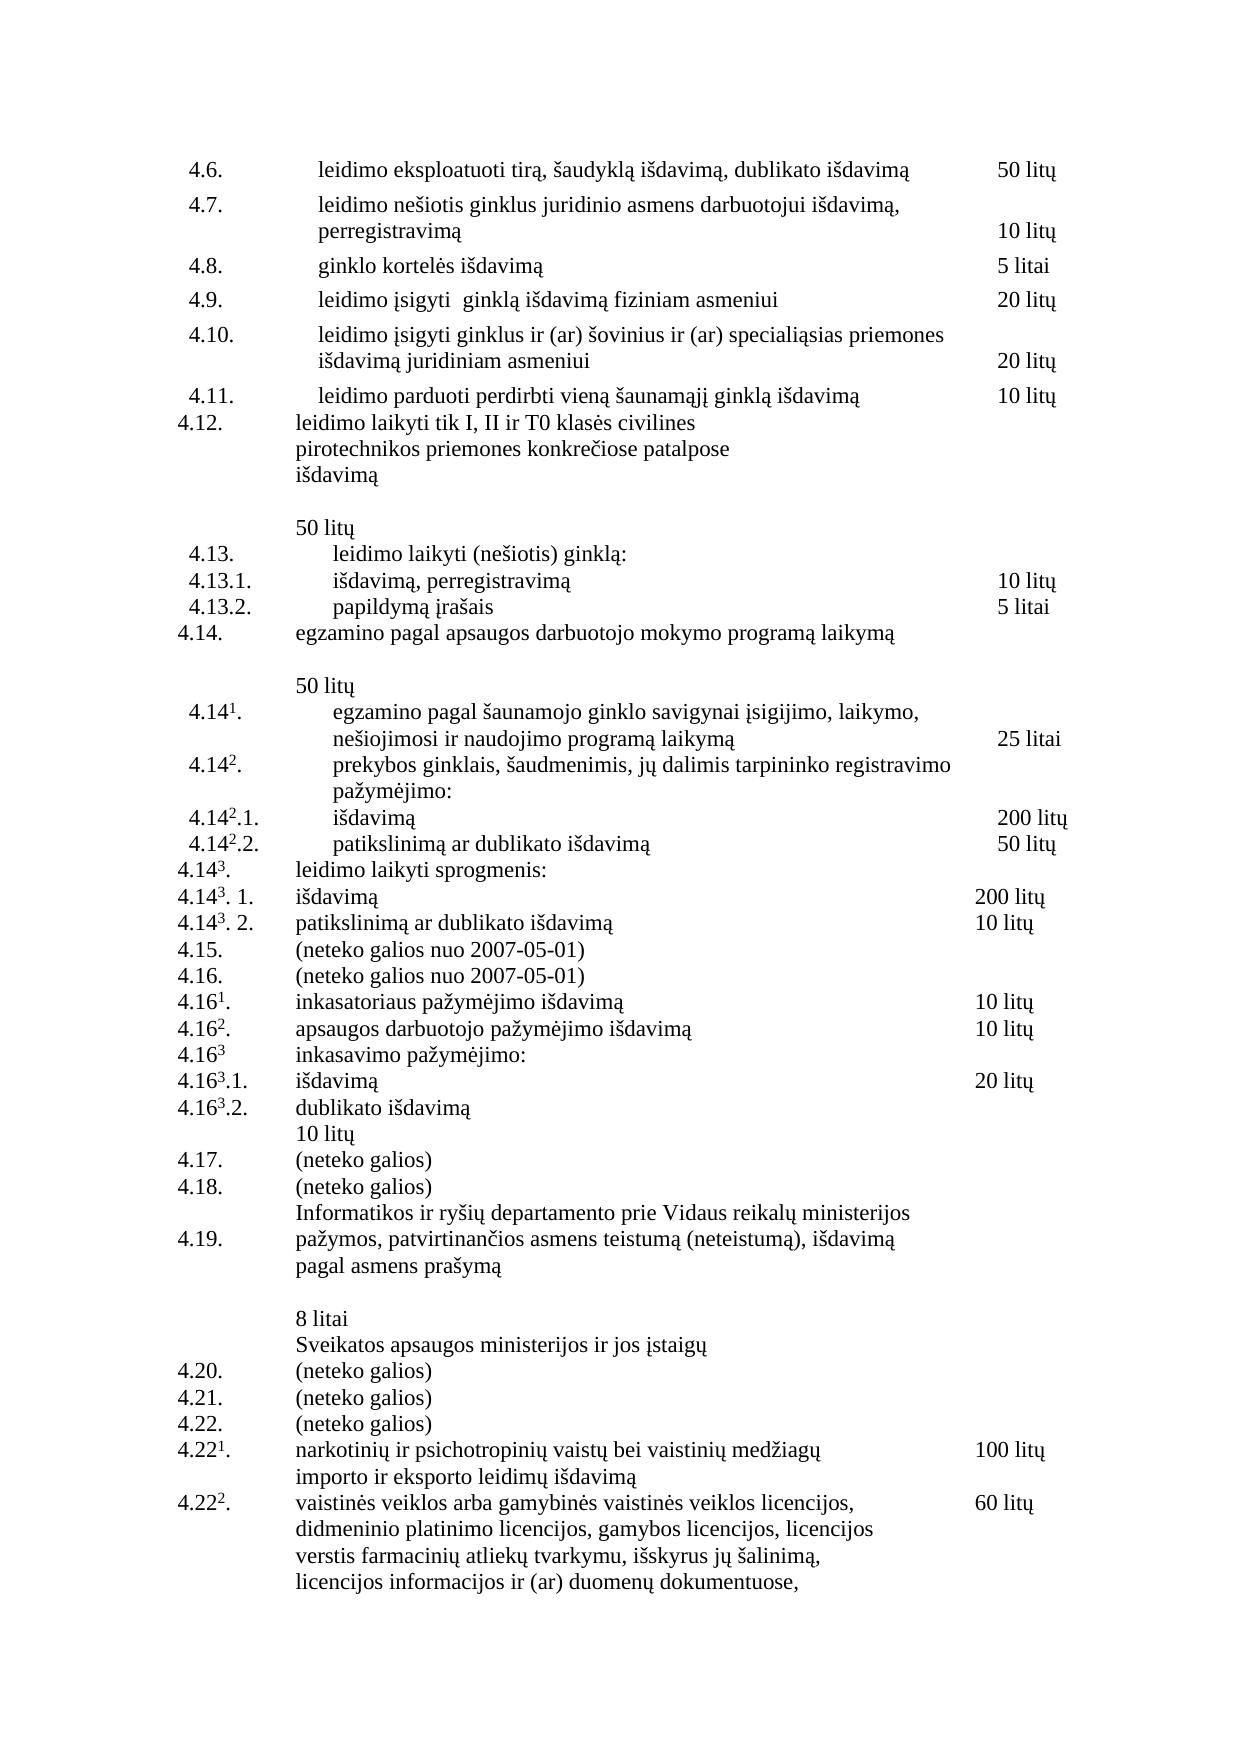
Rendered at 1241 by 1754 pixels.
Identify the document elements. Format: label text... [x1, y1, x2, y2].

table_cell ginklo kortelės išdavimą [307, 244, 986, 278]
text 4.14. egzamino pagal apsaugos darbuotojo mokymo programą laikymą 50 litų [177, 619, 945, 698]
text 4.12. leidimo laikyti tik I, II ir T0 klasės civilines pirotechnikos priemones konkrečiose patalpose išdavimą 50 litų [177, 408, 945, 540]
text Informatikos ir ryšių departamento prie Vidaus reikalų ministerijos [177, 1199, 945, 1226]
table_cell 200 litų [986, 804, 1133, 830]
table_header 4.6. [177, 148, 307, 182]
table_cell 20 litų [986, 313, 1089, 374]
table_cell 4.9. [177, 278, 307, 313]
text 4.221. narkotinių ir psichotropinių vaistų bei vaistinių medžiagų 100 litų [177, 1436, 1122, 1463]
table_cell prekybos ginklais, šaudmenimis, jų dalimis tarpininko registravimo pažymėjimo: [321, 751, 986, 804]
text Sveikatos apsaugos ministerijos ir jos įstaigų [177, 1331, 945, 1357]
table_cell 10 litų [986, 183, 1089, 243]
table_cell 4.142.1. [177, 804, 321, 830]
table_cell 10 litų [986, 567, 1133, 593]
text 4.18. (neteko galios) [177, 1173, 945, 1199]
text 4.19. pažymos, patvirtinančios asmens teistumą (neteistumą), išdavimą pagal asmens prašymą 8 litai [177, 1226, 945, 1331]
text 4.161. inkasatoriaus pažymėjimo išdavimą 10 litų [177, 988, 1122, 1015]
table_cell leidimo parduoti perdirbti vieną šaunamąjį ginklą išdavimą [307, 374, 986, 408]
table_cell išdavimą [321, 804, 986, 830]
text 4.17. (neteko galios) [177, 1146, 945, 1173]
text 4.21. (neteko galios) [177, 1384, 945, 1410]
table_header 4.13. [177, 540, 321, 567]
text 4.163 inkasavimo pažymėjimo: [177, 1041, 1122, 1067]
table_header 25 litai [986, 699, 1133, 751]
text 4.15. (neteko galios nuo 2007-05-01) [177, 936, 945, 962]
table_cell 10 litų [986, 374, 1089, 408]
table_cell 4.142. [177, 751, 321, 804]
table_header leidimo eksploatuoti tirą, šaudyklą išdavimą, dublikato išdavimą [307, 148, 986, 182]
table_header leidimo laikyti (nešiotis) ginklą: [321, 540, 986, 567]
table_header 4.141. [177, 699, 321, 751]
table_cell [986, 751, 1133, 804]
text importo ir eksporto leidimų išdavimą [177, 1463, 1122, 1489]
table_cell 4.10. [177, 313, 307, 374]
text 4.16. (neteko galios nuo 2007-05-01) [177, 962, 945, 988]
text 4.163.2. dublikato išdavimą 10 litų [177, 1094, 945, 1146]
table_cell leidimo nešiotis ginklus juridinio asmens darbuotojui išdavimą, perregistravimą [307, 183, 986, 243]
text 4.22. (neteko galios) [177, 1410, 945, 1436]
table_cell 4.13.1. [177, 567, 321, 593]
table_cell 5 litai [986, 244, 1089, 278]
table_cell 4.11. [177, 374, 307, 408]
table_header [986, 540, 1133, 567]
text licencijos informacijos ir (ar) duomenų dokumentuose, [177, 1568, 1122, 1594]
table_cell išdavimą, perregistravimą [321, 567, 986, 593]
text 4.143. 1. išdavimą 200 litų [177, 883, 1122, 909]
table_cell papildymą įrašais [321, 593, 986, 619]
text 4.222. vaistinės veiklos arba gamybinės vaistinės veiklos licencijos, 60 litų [177, 1489, 1122, 1515]
table_header 50 litų [986, 148, 1089, 182]
table_cell leidimo įsigyti ginklą išdavimą fiziniam asmeniui [307, 278, 986, 313]
text verstis farmacinių atliekų tvarkymu, išskyrus jų šalinimą, [177, 1542, 1122, 1568]
text 4.20. (neteko galios) [177, 1357, 945, 1384]
table_cell 4.142.2. [177, 830, 321, 857]
text didmeninio platinimo licencijos, gamybos licencijos, licencijos [177, 1515, 1122, 1542]
table_cell 4.7. [177, 183, 307, 243]
table_cell 20 litų [986, 278, 1089, 313]
table_cell leidimo įsigyti ginklus ir (ar) šovinius ir (ar) specialiąsias priemones išdavimą juridiniam asmeniui [307, 313, 986, 374]
text 4.143. leidimo laikyti sprogmenis: [177, 857, 1122, 883]
table_cell patikslinimą ar dublikato išdavimą [321, 830, 986, 857]
table_header egzamino pagal šaunamojo ginklo savigynai įsigijimo, laikymo, nešiojimosi ir naudojimo programą laikymą [321, 699, 986, 751]
table_cell 4.13.2. [177, 593, 321, 619]
text 4.162. apsaugos darbuotojo pažymėjimo išdavimą 10 litų [177, 1015, 1122, 1041]
table_cell 50 litų [986, 830, 1133, 857]
text 4.143. 2. patikslinimą ar dublikato išdavimą 10 litų [177, 909, 1122, 936]
text 4.163.1. išdavimą 20 litų [177, 1067, 1122, 1094]
table_cell 5 litai [986, 593, 1133, 619]
table_cell 4.8. [177, 244, 307, 278]
